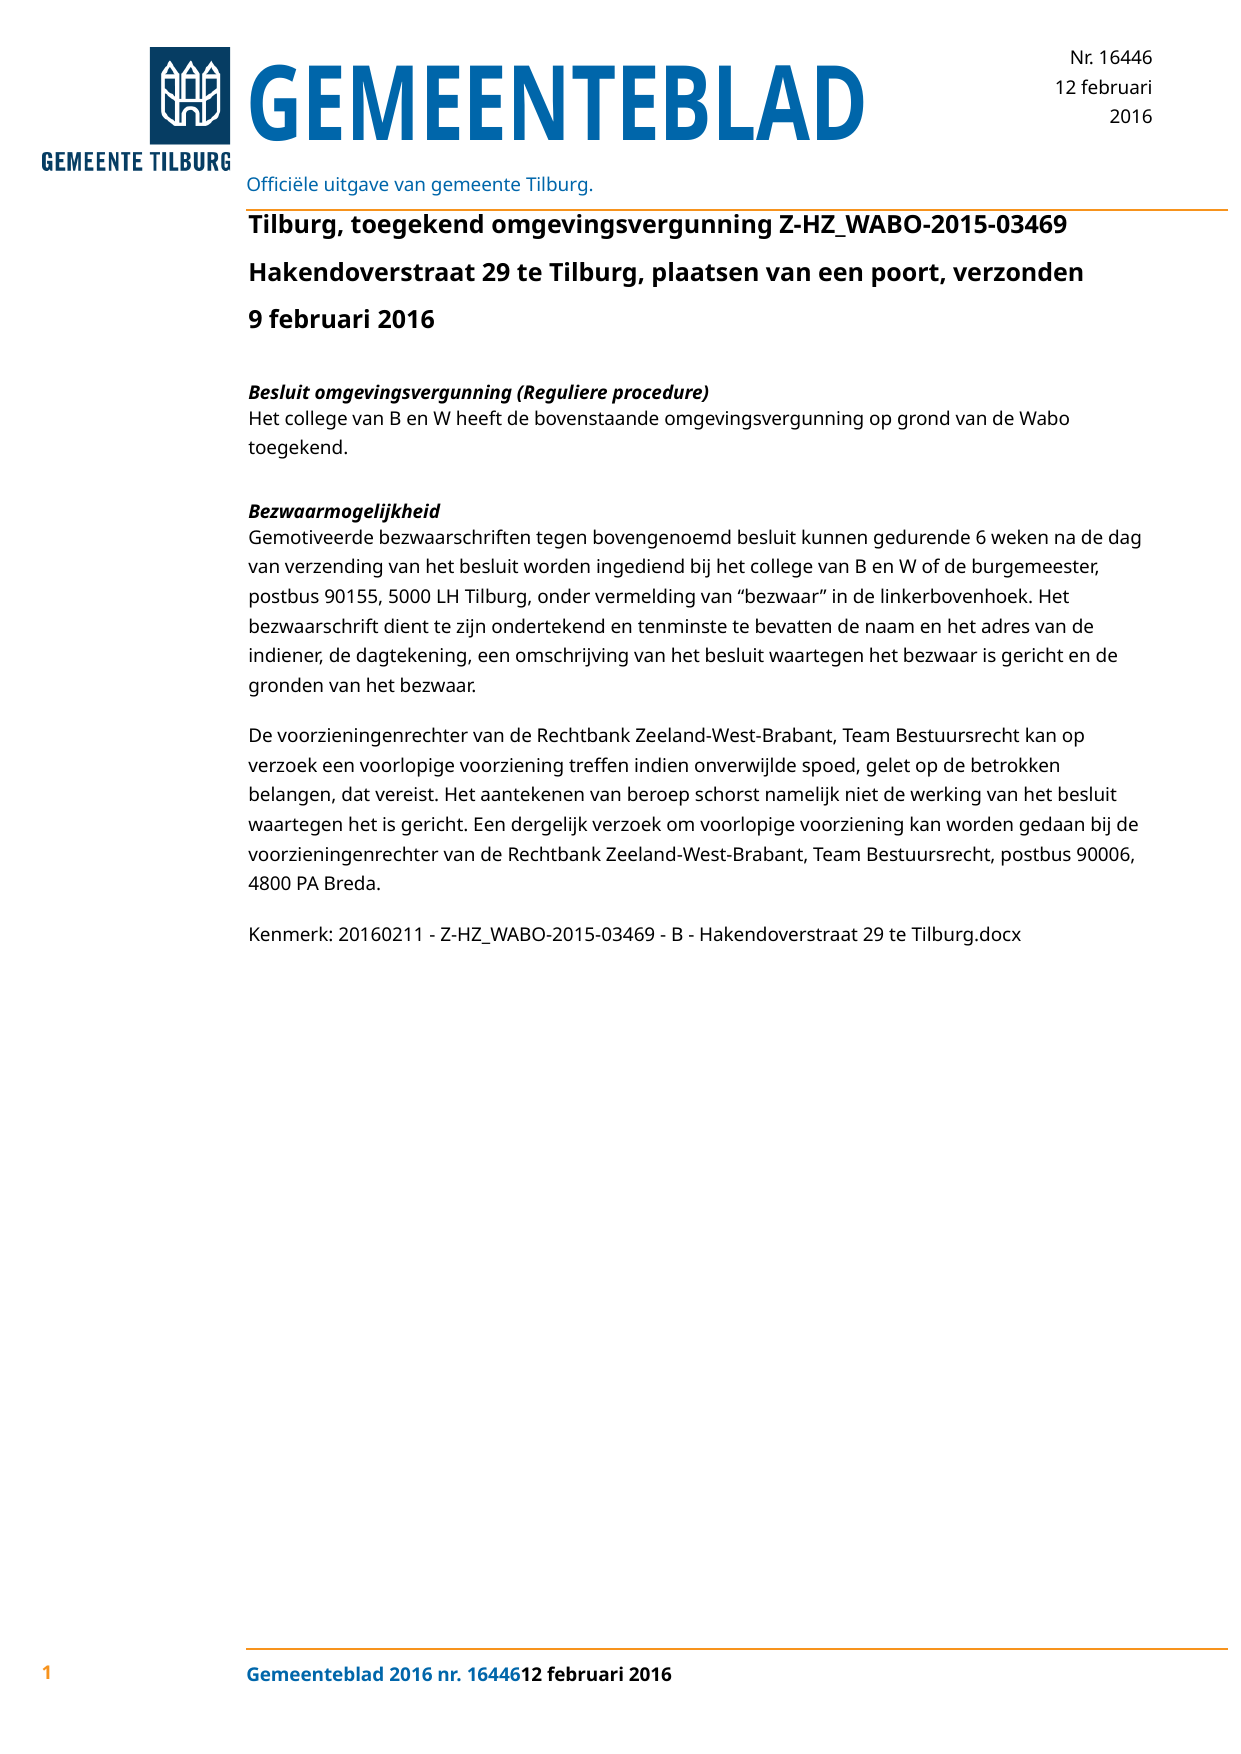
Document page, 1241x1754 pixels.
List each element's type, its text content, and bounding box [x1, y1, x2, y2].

text Besluit omgevingsvergunning (Reguliere procedure) [248, 379, 1152, 405]
text Bezwaarmogelijkheid [248, 498, 1152, 524]
text Kenmerk: 20160211 - Z-HZ_WABO-2015-03469 - B - Hakendoverstraat 29 te Tilburg.docx [248, 921, 1152, 946]
text Tilburg, toegekend omgevingsvergunning Z-HZ_WABO-2015-03469 Hakendoverstraat 29 te Tilburg, plaatsen van een poort, verzonden 9 februari 2016 [248, 211, 1152, 336]
text Het college van B en W heeft de bovenstaande omgevingsvergunning op grond van de Wabo toegekend. [248, 405, 1152, 460]
picture [41, 47, 231, 172]
text De voorzieningenrechter van de Rechtbank Zeeland-West-Brabant, Team Bestuursrecht kan op verzoek een voorlopige voorziening treffen indien onverwijlde spoed, gelet op de betrokken belangen, dat vereist. Het aantekenen van beroep schorst namelijk niet de werking van het besluit waartegen het is gericht. Een dergelijk verzoek om voorlopige voorziening kan worden gedaan bij de voorzieningenrechter van de Rechtbank Zeeland-West-Brabant, Team Bestuursrecht, postbus 90006, 4800 PA Breda. [248, 722, 1152, 896]
text Gemotiveerde bezwaarschriften tegen bovengenoemd besluit kunnen gedurende 6 weken na de dag van verzending van het besluit worden ingediend bij het college van B en W of de burgemeester, postbus 90155, 5000 LH Tilburg, onder vermelding van “bezwaar” in de linkerbovenhoek. Het bezwaarschrift dient te zijn ondertekend en tenminste te bevatten de naam en het adres van de indiener, de dagtekening, een omschrijving van het besluit waartegen het bezwaar is gericht en de gronden van het bezwaar. [248, 524, 1152, 698]
